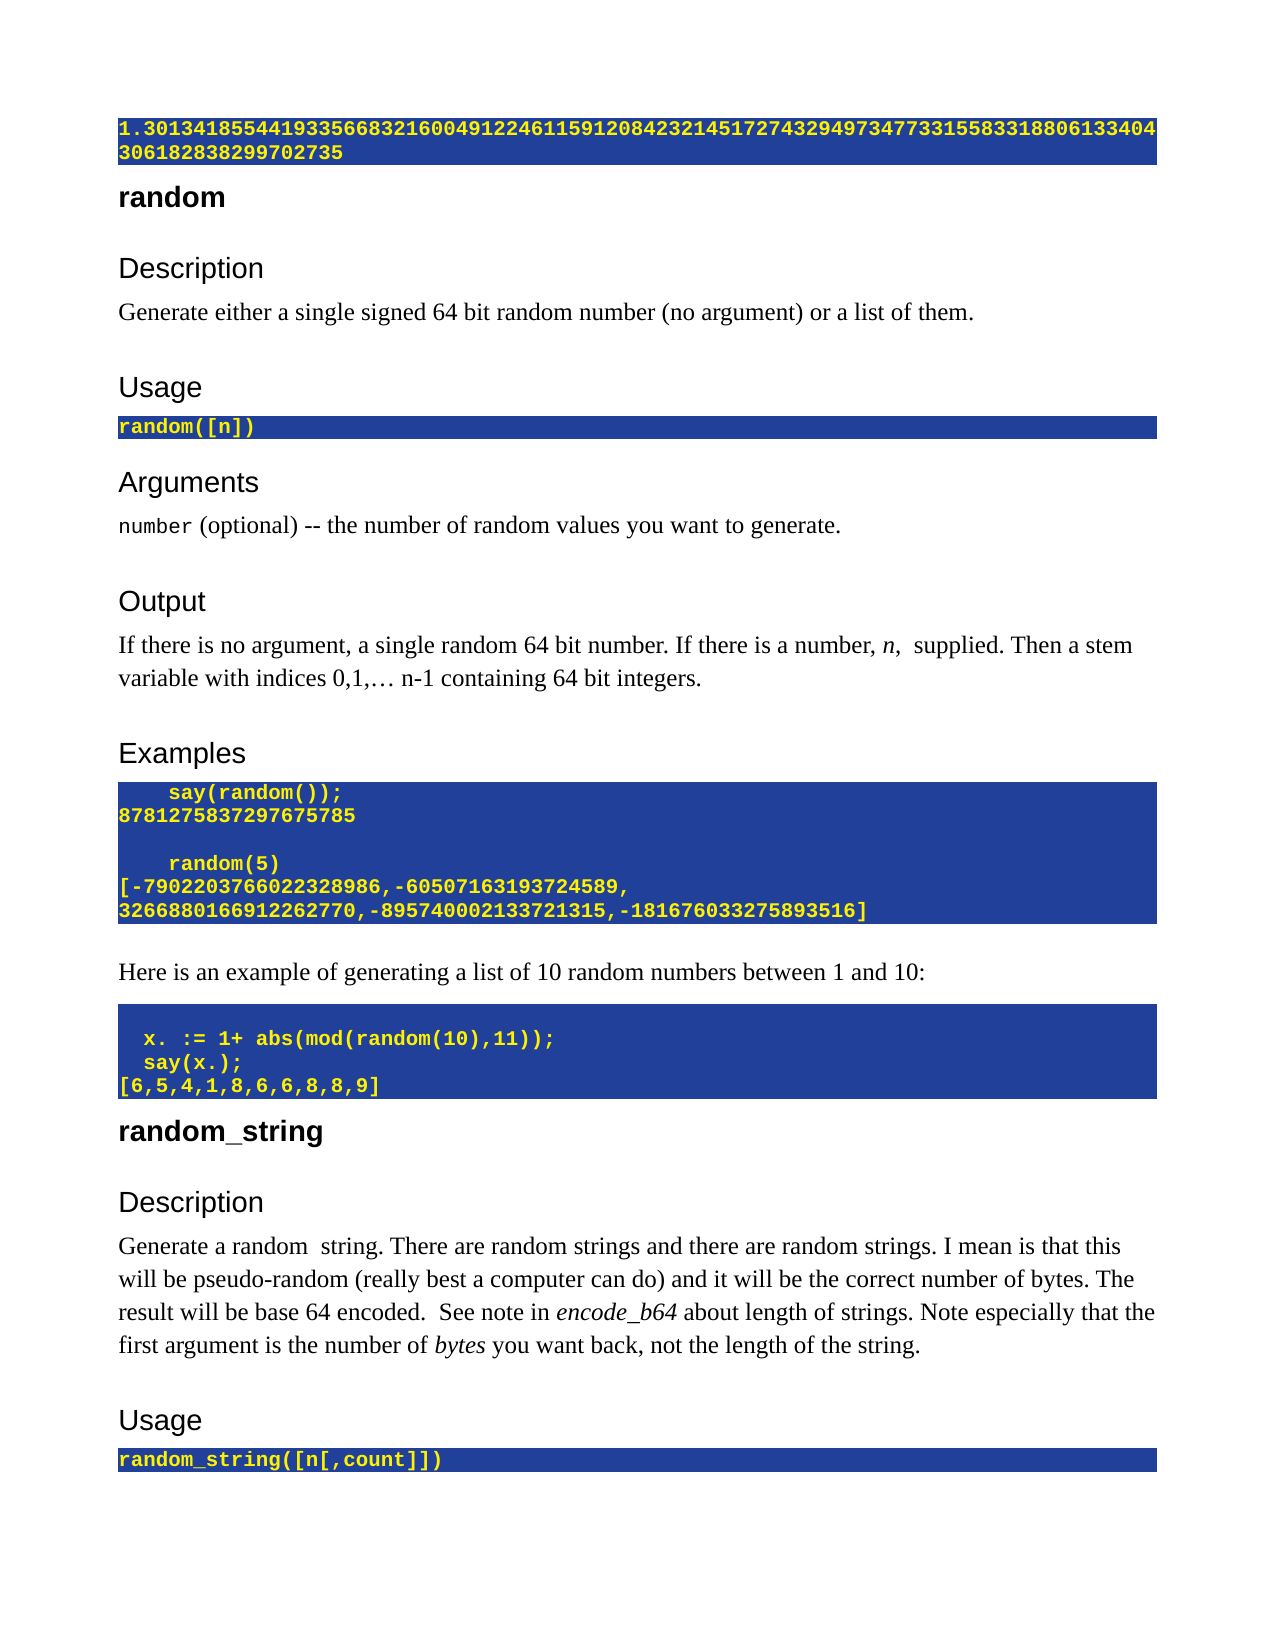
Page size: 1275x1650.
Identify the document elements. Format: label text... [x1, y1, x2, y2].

subtitle Examples [118, 736, 1157, 769]
text Generate a random string. There are random strings and there are random strings. I mean is that this will be pseudo-random (really best a computer can do) and it will be the correct number of bytes. The result will be base 64 encoded. See note in encode_b64 about length of strings. Note especially that the first argument is the number of bytes you want back, not the length of the string. [118, 1231, 1157, 1359]
subtitle Description [118, 251, 1157, 285]
subtitle Arguments [118, 464, 1157, 498]
text 8781275837297675785 [118, 806, 1157, 829]
text 1.301341855441933566832160049122461159120842321451727432949734773315583318806133404306182838299702735 [118, 118, 1157, 165]
text x. := 1+ abs(mod(random(10),11)); [118, 1028, 1157, 1052]
subtitle Description [118, 1185, 1157, 1218]
text 3266880166912262770,-895740002133721315,-181676033275893516] [118, 900, 1157, 924]
text [-7902203766022328986,-60507163193724589, [118, 876, 1157, 900]
text say(x.); [118, 1052, 1157, 1075]
subtitle random [118, 180, 1157, 214]
text say(random()); [118, 782, 1157, 806]
text random(5) [118, 853, 1157, 876]
text random_string([n[,count]]) [118, 1448, 1157, 1472]
subtitle Output [118, 584, 1157, 618]
text Generate either a single signed 64 bit random number (no argument) or a list of them. [118, 297, 1157, 326]
text number (optional) -- the number of random values you want to generate. [118, 511, 1157, 540]
subtitle Usage [118, 1402, 1157, 1436]
text [6,5,4,1,8,6,6,8,8,9] [118, 1075, 1157, 1099]
text random([n]) [118, 416, 1157, 439]
text If there is no argument, a single random 64 bit number. If there is a number, n, supplied. Then a stem variable with indices 0,1,… n-1 containing 64 bit integers. [118, 630, 1157, 692]
subtitle Usage [118, 370, 1157, 403]
subtitle random_string [118, 1113, 1157, 1147]
text Here is an example of generating a list of 10 random numbers between 1 and 10: [118, 924, 1157, 986]
